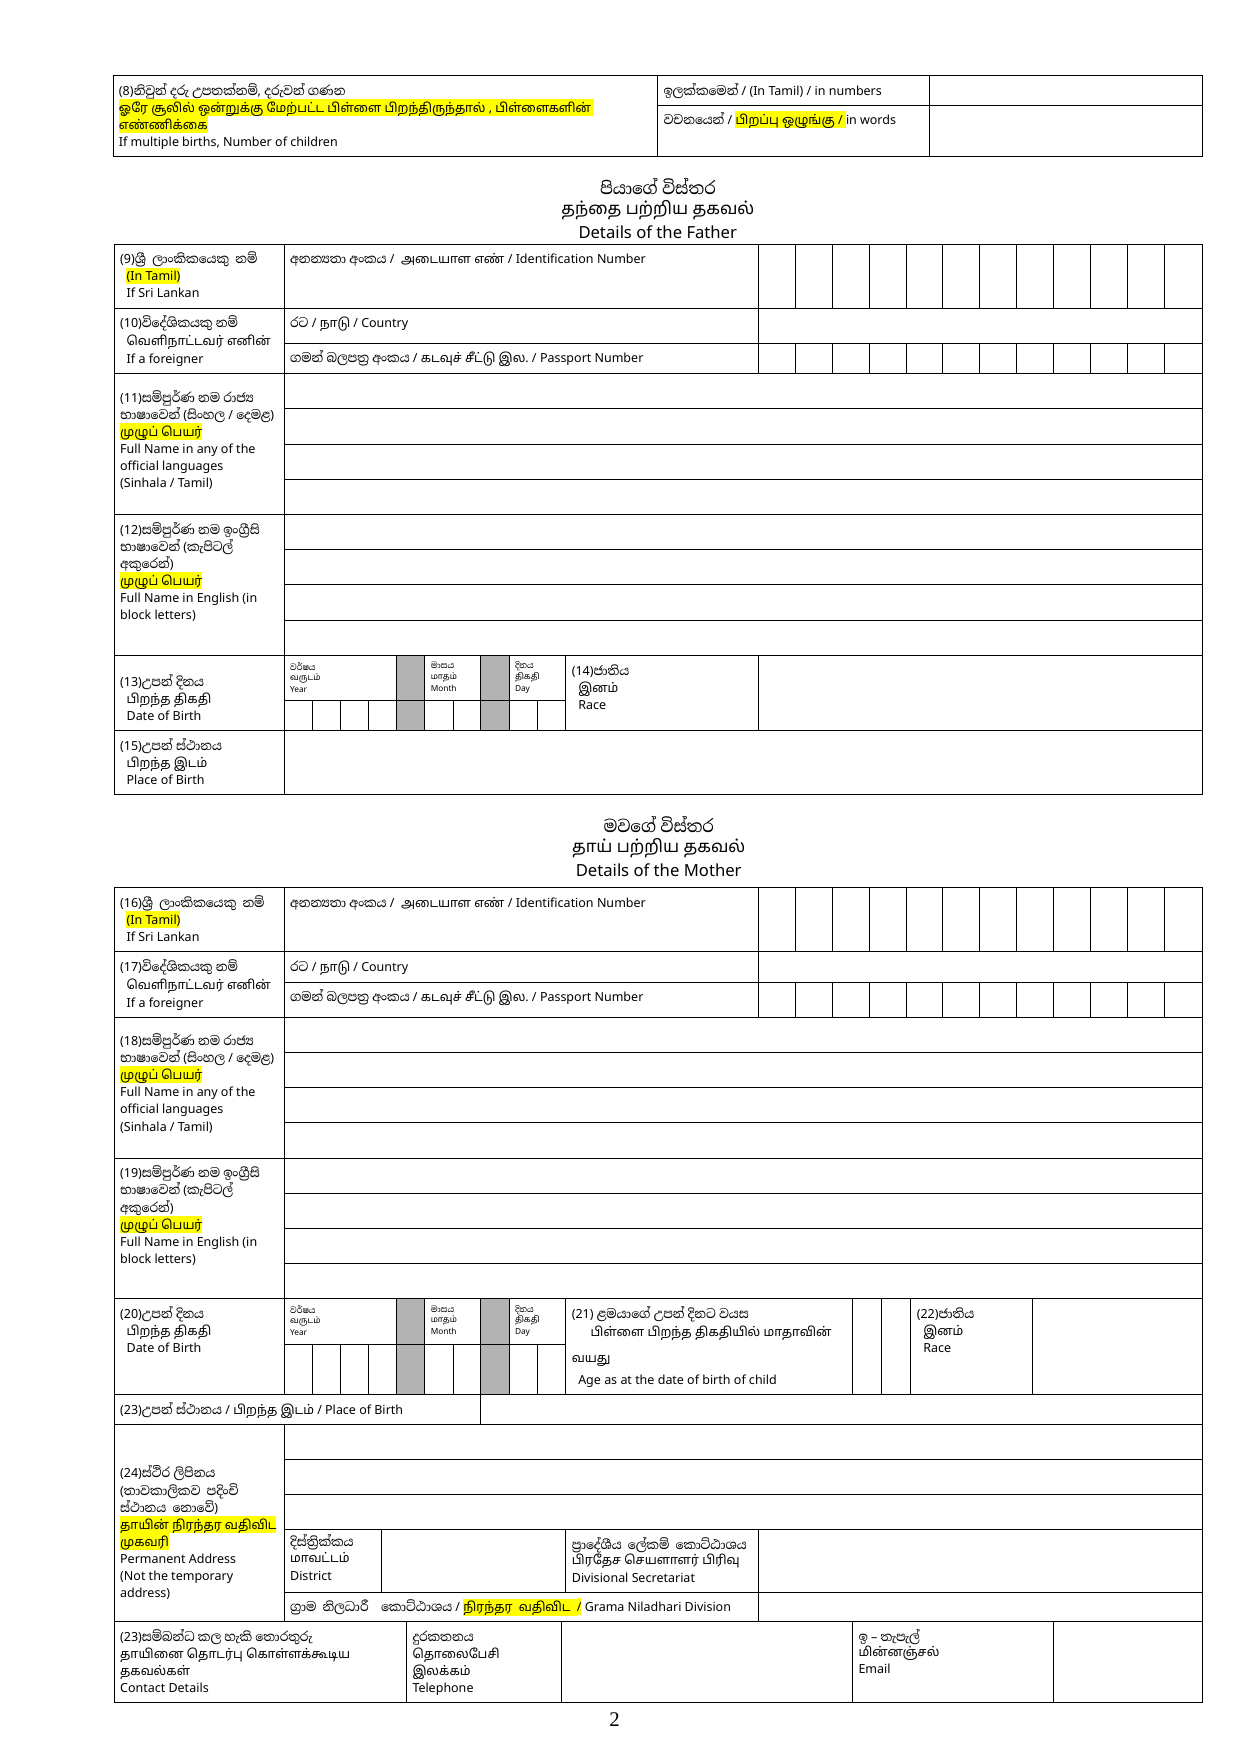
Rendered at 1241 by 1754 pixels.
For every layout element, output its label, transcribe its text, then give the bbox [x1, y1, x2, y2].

text Details of the Father [112, 221, 1203, 243]
table_header [1165, 245, 1202, 307]
table_cell [285, 1264, 1202, 1298]
table_cell [454, 701, 480, 730]
table_cell [1054, 888, 1090, 951]
table_cell [285, 1425, 1202, 1459]
table_cell අනන්‍යතා අංකය / அடையாள எண் / Identification Number [285, 888, 758, 951]
table_cell (12)සම්පුර්ණ නම ඉංග්‍රීසි භාෂාවෙන් (කැපිටල් අකුරෙන්) முழுப் பெயர் Full Name in English (in block letters) [115, 515, 284, 655]
table_cell [853, 1299, 881, 1394]
table_cell [870, 344, 906, 373]
table_cell [870, 888, 906, 951]
table_cell (20)උපන් දිනය பிறந்த திகதி Date of Birth [115, 1299, 284, 1394]
table_cell [369, 1345, 396, 1394]
table_cell [397, 701, 424, 730]
table_cell [285, 621, 1202, 655]
table_header [1054, 245, 1090, 307]
table_cell [285, 1229, 1202, 1263]
table_cell [481, 1395, 1202, 1424]
table_cell [481, 1345, 509, 1394]
table_cell (17)විදේශිකයකු නම් வெளிநாட்டவர் எனின் If a foreigner [115, 952, 284, 1017]
table_cell දුරකතනය தொலைபேசி இலக்கம் Telephone [407, 1622, 561, 1702]
table_cell (8)නිවුන් දරු උපතක්නම්, දරුවන් ගණන ஓரே சூலில் ஒன்றுக்கு மேற்பட்ட பிள்ளை பிறந்திருந்தால் , பிள்ளைகளின் எண்ணிக்கை If multiple births, Number of children [114, 76, 657, 156]
table_cell ඉ – තැපැල් மின்னஞ்சல் Email [853, 1622, 1053, 1702]
table_cell [510, 701, 537, 730]
table_cell [1054, 1622, 1202, 1702]
text පියාගේ විස්තර [112, 179, 1203, 200]
table_cell [759, 952, 1202, 982]
table_cell දිස්ත්‍රික්කය மாவட்டம் District [285, 1530, 381, 1592]
table_cell [1091, 888, 1127, 951]
table_cell [759, 1530, 1202, 1592]
table_cell [481, 656, 509, 700]
table_cell [285, 480, 1202, 514]
table_cell ඉලක්කමෙන් / (In Tamil) / in numbers [658, 76, 929, 104]
table_cell ප්‍රාදේශීය ලේකම් කොට්ඨාශය பிரதேச செயளாளர் பிரிவு Divisional Secretariat [566, 1530, 758, 1592]
table_header [943, 245, 979, 307]
table_cell [1128, 344, 1164, 373]
table_cell [285, 1345, 312, 1394]
table_cell [907, 888, 942, 951]
table_cell [980, 888, 1016, 951]
table_cell [369, 701, 396, 730]
table_cell [796, 983, 832, 1017]
table_cell [285, 1495, 1202, 1529]
table_cell [481, 701, 509, 730]
table_header (9)ශ්‍රී ලාංකිකයෙකු නම් (In Tamil) If Sri Lankan [115, 245, 284, 307]
table_cell [425, 701, 453, 730]
table_cell [481, 1299, 509, 1344]
table_cell වර්ෂය வருடம் Year [285, 656, 396, 700]
table_cell (15)උපන් ස්ථානය பிறந்த இடம் Place of Birth [115, 731, 284, 794]
table_cell [1017, 344, 1053, 373]
table_cell [796, 344, 832, 373]
table_cell වර්ෂය வருடம் Year [285, 1299, 396, 1344]
table_cell [943, 983, 979, 1017]
table_cell මාසය மாதம் Month [425, 1299, 480, 1344]
table_cell [1128, 888, 1164, 951]
table_cell රට / நாடு / Country [285, 309, 758, 343]
table_cell [285, 445, 1202, 479]
table_header [1017, 245, 1053, 307]
table_cell [285, 550, 1202, 584]
table_cell [833, 983, 869, 1017]
table_cell (13)උපන් දිනය பிறந்த திகதி Date of Birth [115, 656, 284, 730]
table_header අනන්‍යතා අංකය / அடையாள எண் / Identification Number [285, 245, 758, 307]
table_cell රට / நாடு / Country [285, 952, 758, 982]
table_cell (18)සම්පුර්ණ නම රාජ්‍ය භාෂාවෙන් (සිංහල / දෙමළ) முழுப் பெயர் Full Name in any of the official languages (Sinhala / Tamil) [115, 1018, 284, 1157]
table_cell [833, 344, 869, 373]
table_cell [1165, 344, 1202, 373]
table_cell වචනයෙන් / பிறப்பு ஒழுங்கு / in words [658, 106, 929, 156]
table_cell [1128, 983, 1164, 1017]
table_cell [759, 983, 795, 1017]
table_cell [285, 585, 1202, 619]
table_cell [759, 1593, 1202, 1621]
table_cell [562, 1622, 852, 1702]
table_cell ගමන් බලපත්‍ර අංකය / கடவுச் சீட்டு இல. / Passport Number [285, 344, 758, 373]
table_cell [285, 1088, 1202, 1122]
table_cell (16)ශ්‍රී ලාංකිකයෙකු නම් (In Tamil) If Sri Lankan [115, 888, 284, 951]
table_cell [796, 888, 832, 951]
table_cell [313, 701, 340, 730]
table_cell [341, 701, 368, 730]
table_cell [1017, 888, 1053, 951]
table_cell [1165, 888, 1202, 951]
table_header [1091, 245, 1127, 307]
table_cell [285, 374, 1202, 408]
table_header [833, 245, 869, 307]
table_cell [1165, 983, 1202, 1017]
table_cell [759, 656, 1202, 730]
table_cell [397, 1345, 424, 1394]
table_cell [1091, 344, 1127, 373]
table_cell [454, 1345, 480, 1394]
table_cell [285, 1053, 1202, 1087]
table_cell [1033, 1299, 1202, 1394]
table_cell (23)උපන් ස්ථානය / பிறந்த இடம் / Place of Birth [115, 1395, 480, 1424]
table_cell [759, 309, 1202, 343]
table_cell [285, 1460, 1202, 1494]
table_cell දිනය திகதி Day [510, 1299, 565, 1344]
table_header [870, 245, 906, 307]
table_cell [510, 1345, 537, 1394]
table_cell (11)සම්පුර්ණ නම රාජ්‍ය භාෂාවෙන් (සිංහල / දෙමළ) முழுப் பெயர் Full Name in any of the official languages (Sinhala / Tamil) [115, 374, 284, 514]
table_cell [930, 76, 1202, 104]
table_header [1128, 245, 1164, 307]
table_cell [943, 344, 979, 373]
table_cell [313, 1345, 340, 1394]
table_cell [538, 701, 565, 730]
table_header [759, 245, 795, 307]
table_cell (24)ස්ථිර ලිපිනය (තාවකාලිකව පදිංචි ස්ථානය නොවේ) தாயின் நிரந்தர வதிவிட முகவரி Permanent Address (Not the temporary address) [115, 1425, 284, 1621]
table_header [796, 245, 832, 307]
table_cell (22)ජාතිය இனம் Race [911, 1299, 1032, 1394]
table_cell ගමන් බලපත්‍ර අංකය / கடவுச் சீட்டு இல. / Passport Number [285, 983, 758, 1017]
table_cell මාසය மாதம் Month [425, 656, 480, 700]
table_cell [1054, 983, 1090, 1017]
table_cell (14)ජාතිය இனம் Race [566, 656, 758, 730]
table_cell [833, 888, 869, 951]
table_cell [759, 344, 795, 373]
table_cell [285, 731, 1202, 794]
table_cell [285, 1194, 1202, 1228]
table_cell [943, 888, 979, 951]
table_cell [425, 1345, 453, 1394]
table_header [980, 245, 1016, 307]
table_cell [538, 1345, 565, 1394]
table_cell දිනය திகதி Day [510, 656, 565, 700]
table_cell [285, 701, 312, 730]
table_cell [882, 1299, 910, 1394]
table_cell [397, 1299, 424, 1344]
table_cell [285, 1018, 1202, 1052]
table_cell [1091, 983, 1127, 1017]
table_cell (21) ළමයාගේ උපන් දිනට වයස பிள்ளை பிறந்த திகதியில் மாதாவின் வயது Age as at the date of birth of child [566, 1299, 852, 1394]
table_cell [397, 656, 424, 700]
table_cell ග්‍රාම නිලධාරී කොට්ඨාශය / நிரந்தர வதிவிட / Grama Niladhari Division [285, 1593, 758, 1621]
table_cell [285, 515, 1202, 549]
table_cell (19)සම්පුර්ණ නම ඉංග්‍රීසි භාෂාවෙන් (කැපිටල් අකුරෙන්) முழுப் பெயர் Full Name in English (in block letters) [115, 1159, 284, 1298]
table_cell [759, 888, 795, 951]
table_cell [870, 983, 906, 1017]
table_header [907, 245, 942, 307]
table_cell [382, 1530, 565, 1592]
table_cell [341, 1345, 368, 1394]
table_cell [285, 1159, 1202, 1193]
table_cell [1017, 983, 1053, 1017]
text தந்தை பற்றிய தகவல் [112, 200, 1203, 221]
table_cell [930, 106, 1202, 156]
table_cell [1054, 344, 1090, 373]
table_cell (23)සම්බන්ධ කල හැකි තොරතුරු தாயினை தொடர்பு கொள்ளக்கூடிய தகவல்கள் Contact Details [115, 1622, 406, 1702]
table_cell [980, 983, 1016, 1017]
table_cell [907, 983, 942, 1017]
table_cell [285, 1123, 1202, 1157]
table_cell [907, 344, 942, 373]
table_cell [980, 344, 1016, 373]
table_cell [285, 409, 1202, 443]
table_cell (10)විදේශිකයකු නම් வெளிநாட்டவர் எனின் If a foreigner [115, 309, 284, 373]
table_cell මවගේ විස්තර தாய் பற்றிய தகவல் Details of the Mother [114, 795, 1203, 887]
